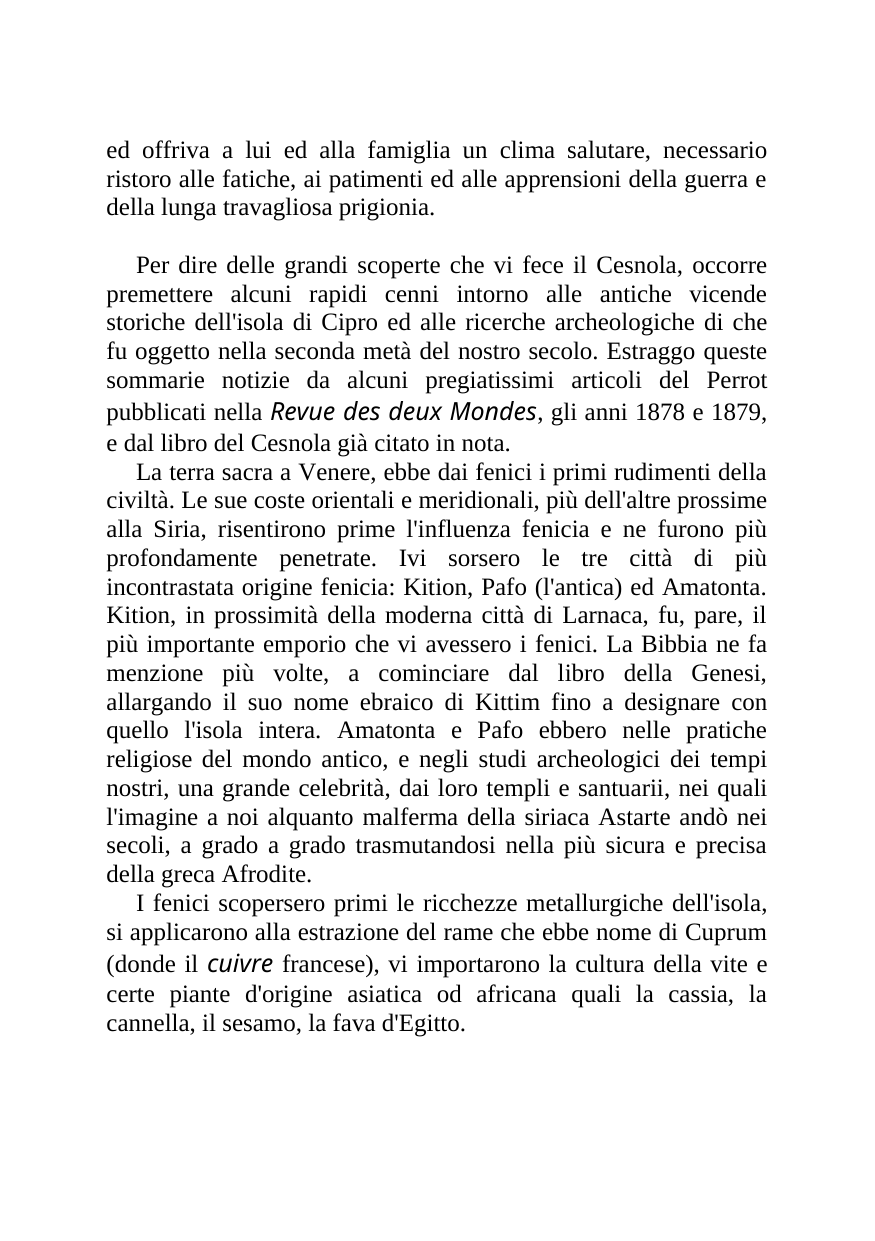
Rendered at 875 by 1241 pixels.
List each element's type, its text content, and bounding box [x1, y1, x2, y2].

text Per dire delle grandi scoperte che vi fece il Cesnola, occorre premettere alcuni rapidi cenni intorno alle antiche vicende storiche dell'isola di Cipro ed alle ricerche archeologiche di che fu oggetto nella seconda metà del nostro secolo. Estraggo queste sommarie notizie da alcuni pregiatissimi articoli del Perrot pubblicati nella Revue des deux Mondes, gli anni 1878 e 1879, e dal libro del Cesnola già citato in nota. [106, 250, 768, 457]
text La terra sacra a Venere, ebbe dai fenici i primi rudimenti della civiltà. Le sue coste orientali e meridionali, più dell'altre prossime alla Siria, risentirono prime l'influenza fenicia e ne furono più profondamente penetrate. Ivi sorsero le tre città di più incontrastata origine fenicia: Kition, Pafo (l'antica) ed Amatonta. Kition, in prossimità della moderna città di Larnaca, fu, pare, il più importante emporio che vi avessero i fenici. La Bibbia ne fa menzione più volte, a cominciare dal libro della Genesi, allargando il suo nome ebraico di Kittim fino a designare con quello l'isola intera. Amatonta e Pafo ebbero nelle pratiche religiose del mondo antico, e negli studi archeologici dei tempi nostri, una grande celebrità, dai loro templi e santuarii, nei quali l'imagine a noi alquanto malferma della siriaca Astarte andò nei secoli, a grado a grado trasmutandosi nella più sicura e precisa della greca Afrodite. [106, 457, 768, 888]
text ed offriva a lui ed alla famiglia un clima salutare, necessario ristoro alle fatiche, ai patimenti ed alle apprensioni della guerra e della lunga travagliosa prigionia. [106, 135, 768, 221]
text I fenici scopersero primi le ricchezze metallurgiche dell'isola, si applicarono alla estrazione del rame che ebbe nome di Cuprum (donde il cuivre francese), vi importarono la cultura della vite e certe piante d'origine asiatica od africana quali la cassia, la cannella, il sesamo, la fava d'Egitto. [106, 888, 768, 1037]
